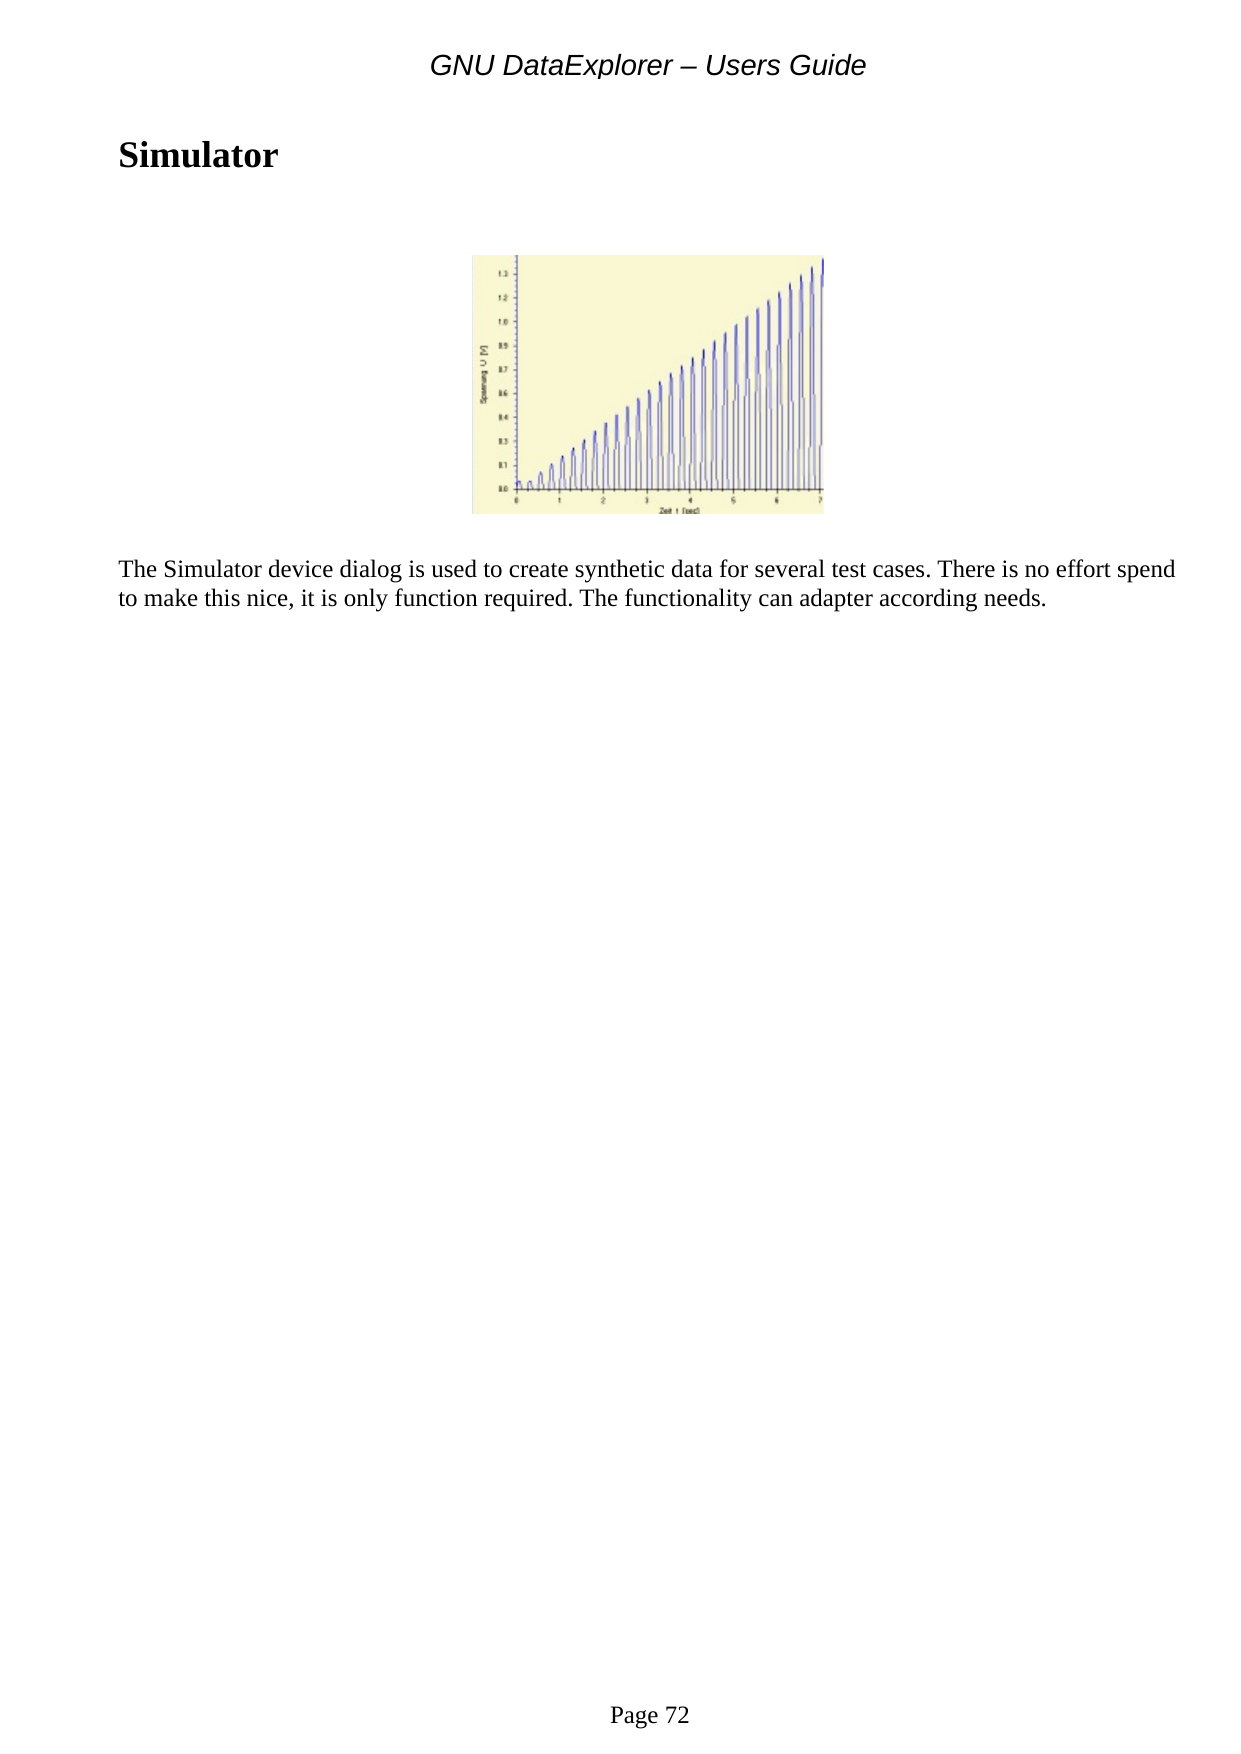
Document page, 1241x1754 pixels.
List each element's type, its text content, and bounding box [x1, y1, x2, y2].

subtitle Simulator [118, 133, 1181, 176]
picture [472, 255, 824, 514]
text The Simulator device dialog is used to create synthetic data for several test cases. There is no effort spend to make this nice, it is only function required. The functionality can adapter according needs. [118, 554, 1181, 612]
